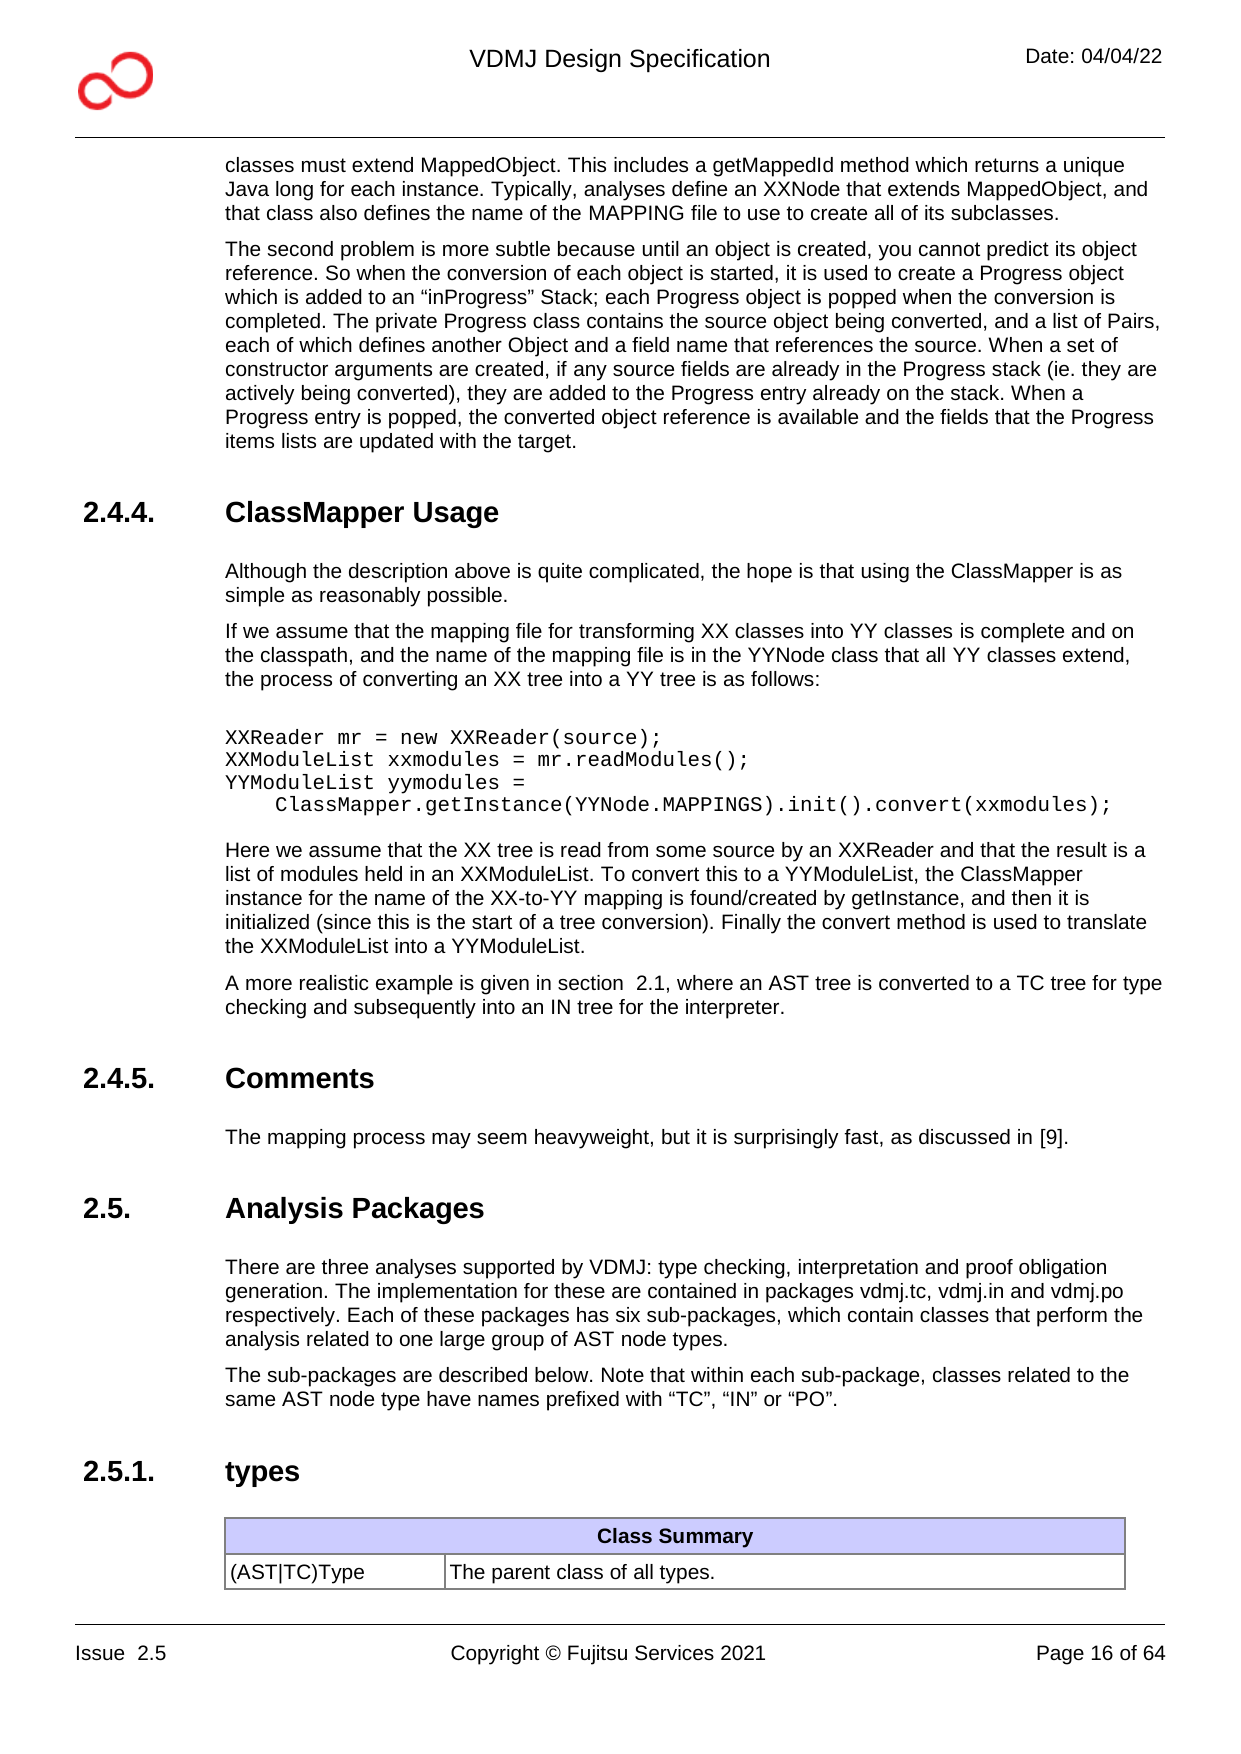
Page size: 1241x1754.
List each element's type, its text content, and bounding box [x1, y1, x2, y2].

text classes must extend MappedObject. This includes a getMappedId method which returns a unique Java long for each instance. Typically, analyses define an XXNode that extends MappedObject, and that class also defines the name of the MAPPING file to use to create all of its subclasses. [225, 153, 1165, 225]
text Although the description above is quite complicated, the hope is that using the ClassMapper is as simple as reasonably possible. [225, 559, 1165, 607]
table_cell (AST|TC)Type [226, 1555, 444, 1588]
text The sub-packages are described below. Note that within each sub-package, classes related to the same AST node type have names prefixed with “TC”, “IN” or “PO”. [225, 1363, 1165, 1411]
text There are three analyses supported by VDMJ: type checking, interpretation and proof obligation generation. The implementation for these are contained in packages vdmj.tc, vdmj.in and vdmj.po respectively. Each of these packages has six sub-packages, which contain classes that perform the analysis related to one large group of AST node types. [225, 1255, 1165, 1351]
text The mapping process may seem heavyweight, but it is surprisingly fast, as discussed in [9]. [225, 1125, 1165, 1149]
text YYModuleList yymodules = [225, 771, 1165, 794]
text XXModuleList xxmodules = mr.readModules(); [225, 749, 1165, 771]
subtitle ClassMapper Usage [75, 495, 1165, 529]
text Here we assume that the XX tree is read from some source by an XXReader and that the result is a list of modules held in an XXModuleList. To convert this to a YYModuleList, the ClassMapper instance for the name of the XX-to-YY mapping is found/created by getInstance, and then it is initialized (since this is the start of a tree conversion). Finally the convert method is used to translate the XXModuleList into a YYModuleList. [225, 839, 1165, 958]
text The second problem is more subtle because until an object is created, you cannot predict its object reference. So when the conversion of each object is started, it is used to create a Progress object which is added to an “inProgress” Stack; each Progress object is popped when the conversion is completed. The private Progress class contains the source object being converted, and a list of Pairs, each of which defines another Object and a field name that references the source. When a set of constructor arguments are created, if any source fields are already in the Progress stack (ie. they are actively being converted), they are added to the Progress entry already on the stack. When a Progress entry is popped, the converted object reference is available and the fields that the Progress items lists are updated with the target. [225, 237, 1165, 453]
text If we assume that the mapping file for transforming XX classes into YY classes is complete and on the classpath, and the name of the mapping file is in the YYNode class that all YY classes extend, the process of converting an XX tree into a YY tree is as follows: [225, 619, 1165, 691]
picture [78, 44, 153, 120]
subtitle Comments [75, 1061, 1165, 1095]
subtitle types [75, 1454, 1165, 1487]
text A more realistic example is given in section 2.1., where an AST tree is converted to a TC tree for type checking and subsequently into an IN tree for the interpreter. [225, 971, 1165, 1019]
table_header Class Summary [226, 1519, 1124, 1553]
text ClassMapper.getInstance(YYNode.MAPPINGS).init().convert(xxmodules); [225, 794, 1165, 816]
subtitle Analysis Packages [75, 1191, 1165, 1225]
table_cell The parent class of all types. [446, 1555, 1124, 1588]
text XXReader mr = new XXReader(source); [225, 726, 1165, 749]
